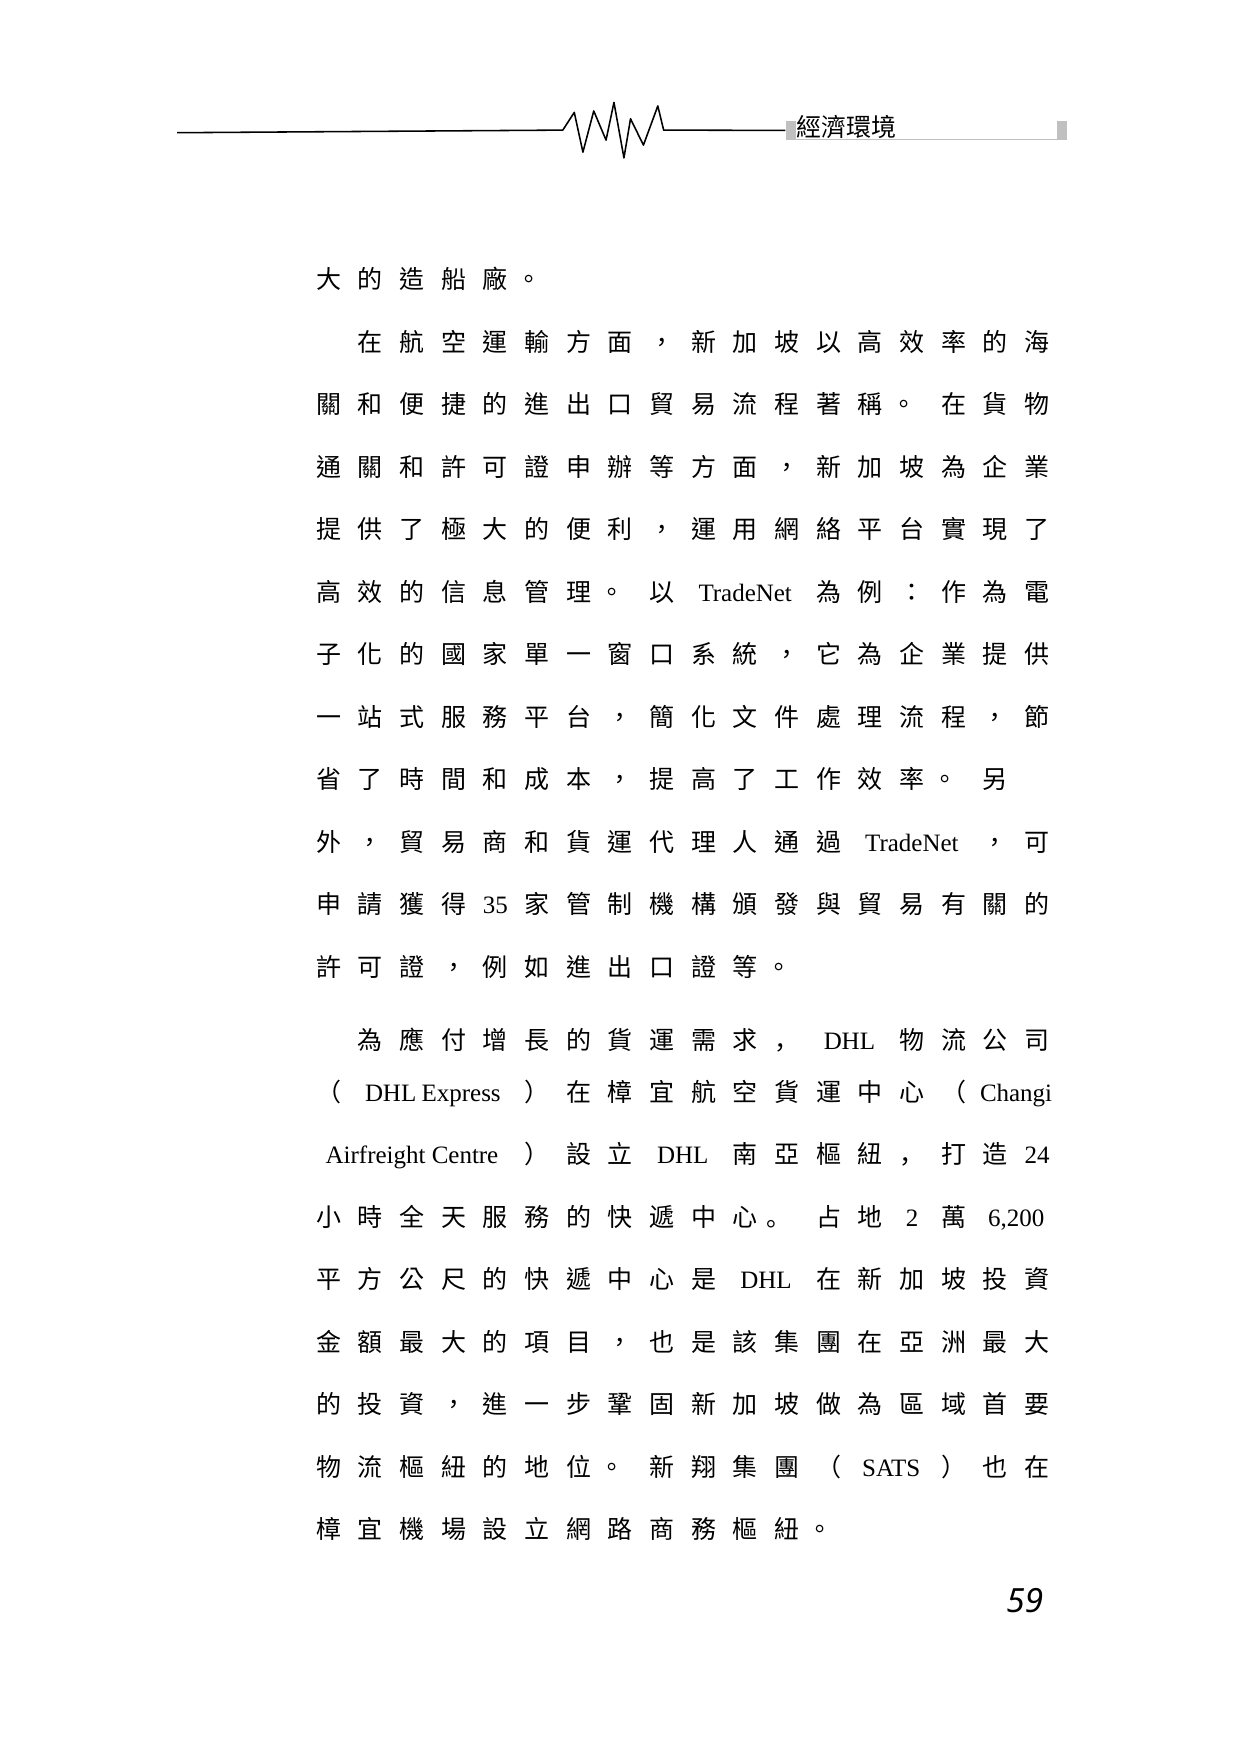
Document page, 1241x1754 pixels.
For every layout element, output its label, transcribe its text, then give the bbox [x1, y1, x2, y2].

text 大的造船廠。 [281, 236, 1058, 299]
text 為應付增長的貨運需求，DHL物流公司（DHL Express）在樟宜航空貨運中心（Changi Airfreight Centre）設立DHL南亞樞紐，打造24小時全天服務的快遞中心。占地2萬6,200平方公尺的快遞中心是DHL在新加坡投資金額最大的項目，也是該集團在亞洲最大的投資，進一步鞏固新加坡做為區域首要物流樞紐的地位。新翔集團（SATS）也在樟宜機場設立網路商務樞紐。 [281, 986, 1058, 1549]
text 在航空運輸方面，新加坡以高效率的海關和便捷的進出口貿易流程著稱。在貨物通關和許可證申辦等方面，新加坡為企業提供了極大的便利，運用網絡平台實現了高效的信息管理。以TradeNet為例：作為電子化的國家單一窗口系統，它為企業提供一站式服務平台，簡化文件處理流程，節省了時間和成本，提高了工作效率。另外，貿易商和貨運代理人通過TradeNet，可申請獲得35家管制機構頒發與貿易有關的許可證，例如進出口證等。 [281, 299, 1058, 986]
